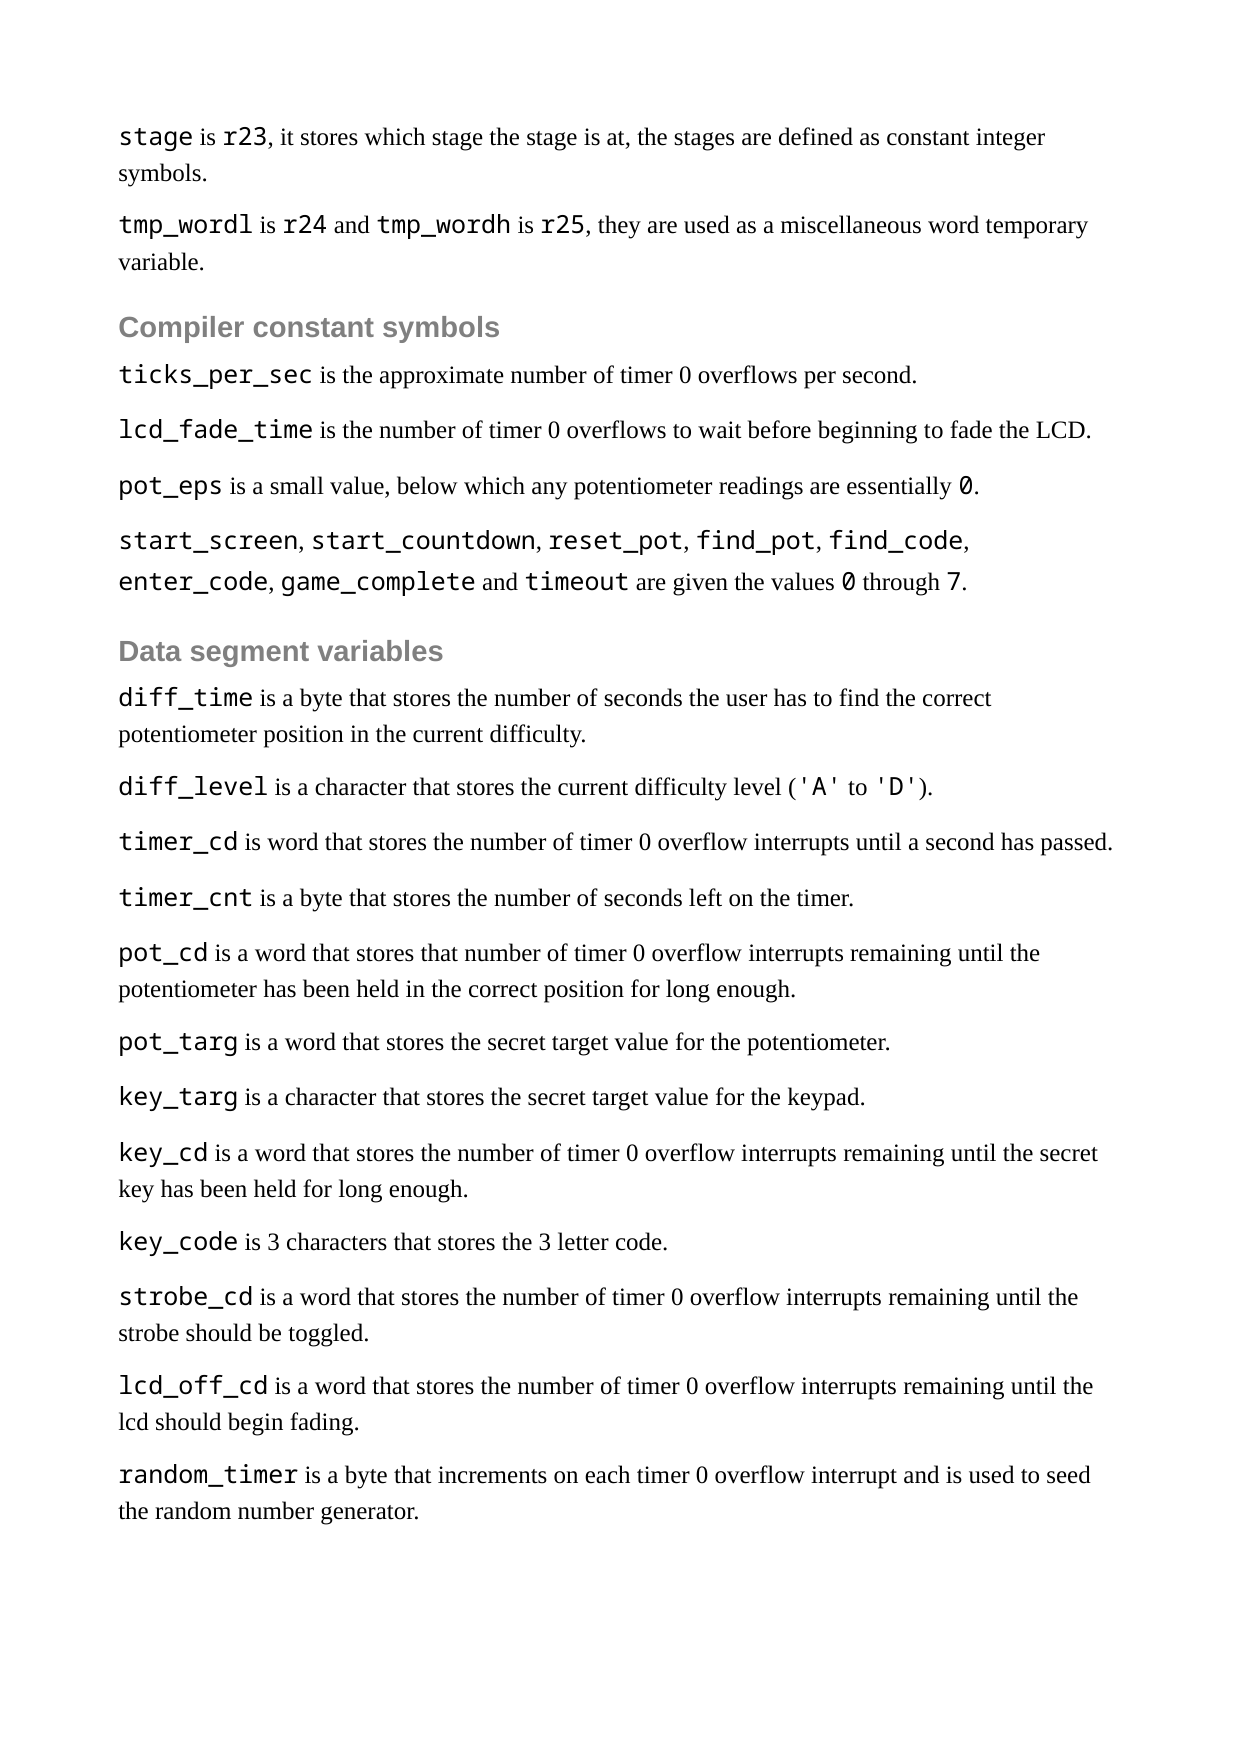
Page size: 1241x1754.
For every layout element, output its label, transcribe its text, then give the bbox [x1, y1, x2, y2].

text key_targ is a character that stores the secret target value for the keypad. [118, 1079, 1122, 1113]
subtitle Compiler constant symbols [118, 310, 1122, 344]
text lcd_off_cd is a word that stores the number of timer 0 overflow interrupts remaining until the lcd should begin fading. [118, 1367, 1122, 1436]
text diff_time is a byte that stores the number of seconds the user has to find the correct potentiometer position in the current difficulty. [118, 679, 1122, 748]
text strobe_cd is a word that stores the number of timer 0 overflow interrupts remaining until the strobe should be toggled. [118, 1279, 1122, 1347]
text key_cd is a word that stores the number of timer 0 overflow interrupts remaining until the secret key has been held for long enough. [118, 1134, 1122, 1203]
text ticks_per_sec is the approximate number of timer 0 overflows per second. [118, 356, 1122, 391]
text timer_cd is word that stores the number of timer 0 overflow interrupts until a second has passed. [118, 824, 1122, 858]
text pot_cd is a word that stores that number of timer 0 overflow interrupts remaining until the potentiometer has been held in the correct position for long enough. [118, 935, 1122, 1003]
text pot_eps is a small value, below which any potentiometer readings are essentially 0. [118, 467, 1122, 501]
text pot_targ is a word that stores the secret target value for the potentiometer. [118, 1023, 1122, 1058]
text random_timer is a byte that increments on each timer 0 overflow interrupt and is used to seed the random number generator. [118, 1456, 1122, 1525]
text stage is r23, it stores which stage the stage is at, the stages are defined as constant integer symbols. [118, 118, 1122, 187]
text lcd_fade_time is the number of timer 0 overflows to wait before beginning to fade the LCD. [118, 412, 1122, 446]
text diff_level is a character that stores the current difficulty level ('A' to 'D'). [118, 768, 1122, 802]
subtitle Data segment variables [118, 633, 1122, 667]
text tmp_wordl is r24 and tmp_wordh is r25, they are used as a miscellaneous word temporary variable. [118, 207, 1122, 276]
text key_code is 3 characters that stores the 3 letter code. [118, 1223, 1122, 1257]
text start_screen, start_countdown, reset_pot, find_pot, find_code, enter_code, game_complete and timeout are given the values 0 through 7. [118, 523, 1122, 598]
text timer_cnt is a byte that stores the number of seconds left on the timer. [118, 879, 1122, 913]
